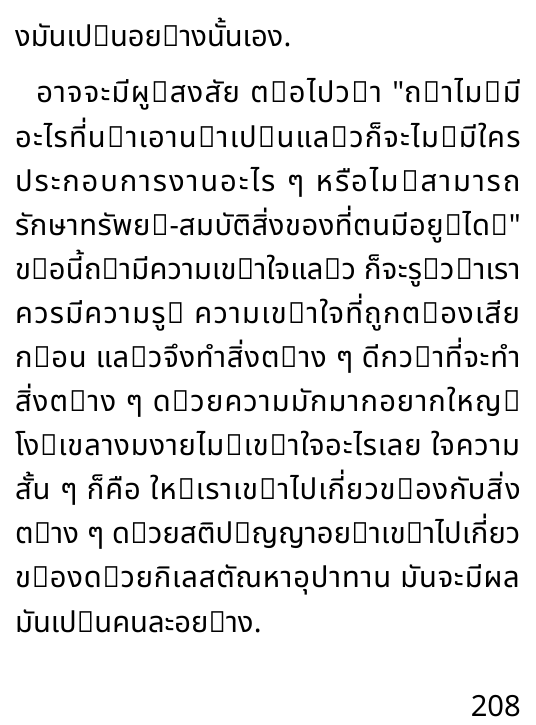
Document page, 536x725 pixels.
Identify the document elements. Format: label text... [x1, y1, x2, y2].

text งมันเปนอยางนั้นเอง. [15, 15, 521, 59]
text อาจจะมีผูสงสัย ตอไปวา "ถาไมมีอะไรที่นาเอานาเปนแลวก็จะไมมีใครประกอบการงานอะไร ๆ หรือไมสามารถรักษาทรัพย-สมบัติสิ่งของที่ตนมีอยูได" ขอนี้ถามีความเขาใจแลว ก็จะรูวาเราควรมีความรู ความเขาใจที่ถูกตองเสียกอน แลวจึงทําสิ่งตาง ๆ ดีกวาที่จะทําสิ่งตาง ๆ ดวยความมักมากอยากใหญ โงเขลางมงายไมเขาใจอะไรเลย ใจความสั้น ๆ ก็คือ ใหเราเขาไปเกี่ยวของกับสิ่งตาง ๆ ดวยสติปญญาอยาเขาไปเกี่ยวของดวยกิเลสตัณหาอุปาทาน มันจะมีผลมันเปนคนละอยาง. [15, 72, 521, 645]
